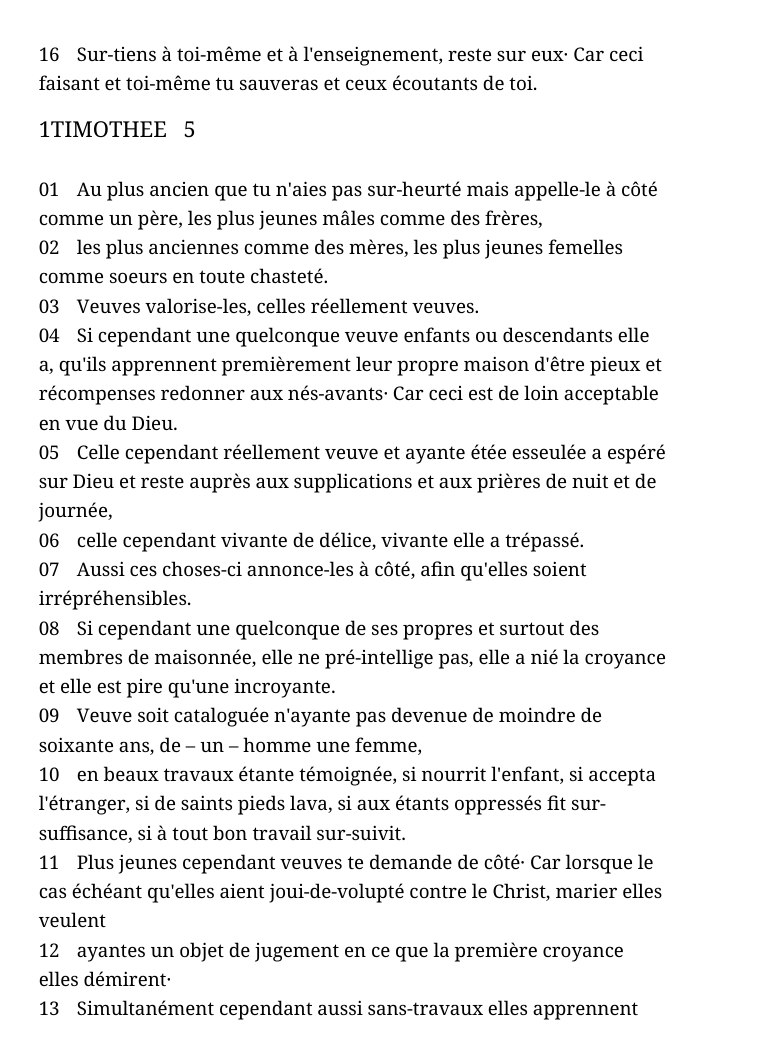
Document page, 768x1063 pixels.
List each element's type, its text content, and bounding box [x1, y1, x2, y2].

text 16 Sur-tiens à toi-même et à l'enseignement, reste sur eux· Car ceci faisant et toi-même tu sauveras et ceux écoutants de toi. [38, 41, 667, 96]
text 01 Au plus ancien que tu n'aies pas sur-heurté mais appelle-le à côté comme un père, les plus jeunes mâles comme des frères, 02 les plus anciennes comme des mères, les plus jeunes femelles comme soeurs en toute chasteté. 03 Veuves valorise-les, celles réellement veuves. 04 Si cependant une quelconque veuve enfants ou descendants elle a, qu'ils apprennent premièrement leur propre maison d'être pieux et récompenses redonner aux nés-avants· Car ceci est de loin acceptable en vue du Dieu. 05 Celle cependant réellement veuve et ayante étée esseulée a espéré sur Dieu et reste auprès aux supplications et aux prières de nuit et de journée, 06 celle cependant vivante de délice, vivante elle a trépassé. 07 Aussi ces choses-ci annonce-les à côté, afin qu'elles soient irrépréhensibles. 08 Si cependant une quelconque de ses propres et surtout des membres de maisonnée, elle ne pré-intellige pas, elle a nié la croyance et elle est pire qu'une incroyante. 09 Veuve soit cataloguée n'ayante pas devenue de moindre de soixante ans, de – un – homme une femme, 10 en beaux travaux étante témoignée, si nourrit l'enfant, si accepta l'étranger, si de saints pieds lava, si aux étants oppressés fit sur-suffisance, si à tout bon travail sur-suivit. 11 Plus jeunes cependant veuves te demande de côté· Car lorsque le cas échéant qu'elles aient joui-de-volupté contre le Christ, marier elles veulent 12 ayantes un objet de jugement en ce que la première croyance elles démirent· 13 Simultanément cependant aussi sans-travaux elles apprennent [38, 149, 667, 1021]
text 1TIMOTHEE 5 [38, 114, 667, 144]
